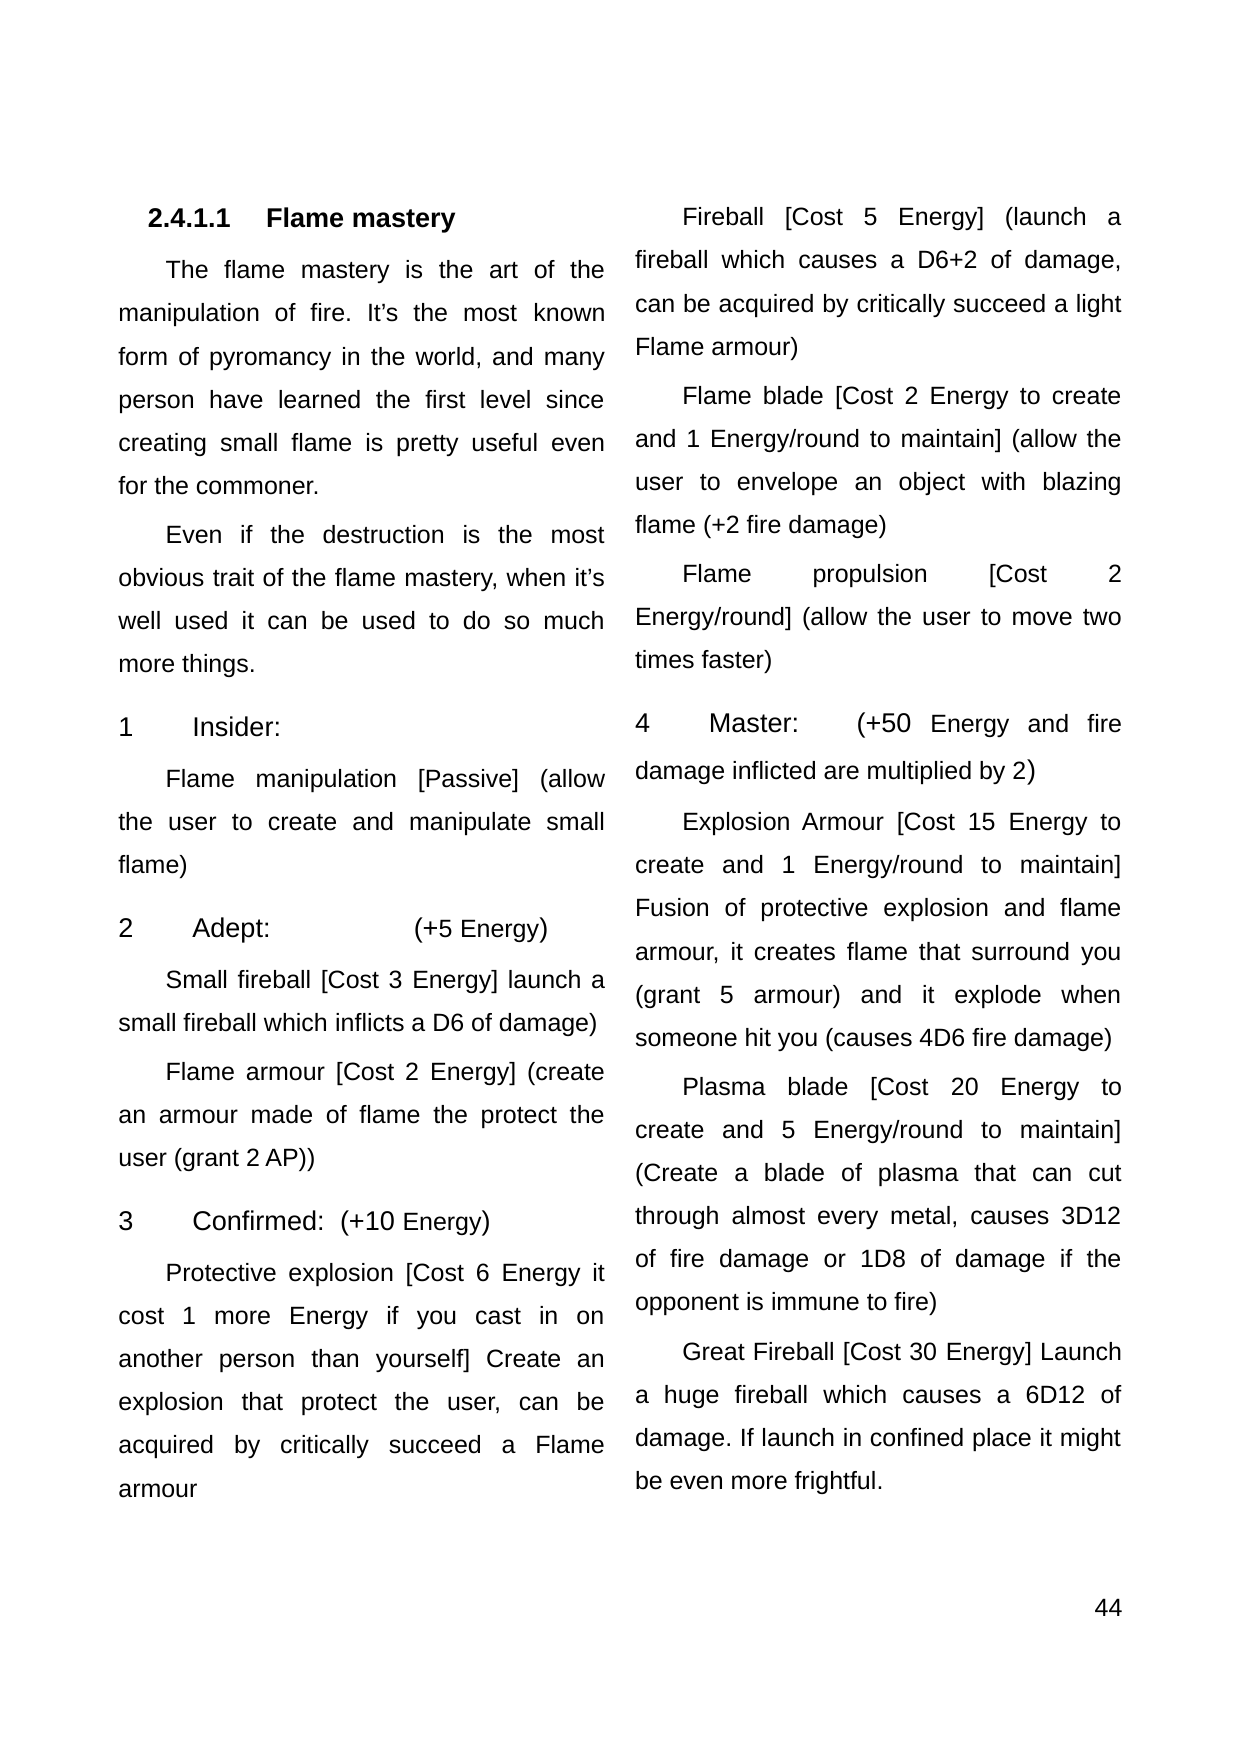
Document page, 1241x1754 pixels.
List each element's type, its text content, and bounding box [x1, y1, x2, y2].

text Flame manipulation [Passive] (allow the user to create and manipulate small flame) [118, 764, 605, 879]
text Even if the destruction is the most obvious trait of the flame mastery, when it’s well used it can be used to do so much more things. [118, 520, 605, 678]
text Fireball [Cost 5 Energy] (launch a fireball which causes a D6+2 of damage, can be acquired by critically succeed a light Flame armour) [635, 202, 1122, 361]
text Great Fireball [Cost 30 Energy] Launch a huge fireball which causes a 6D12 of damage. If launch in confined place it might be even more frightful. [635, 1336, 1122, 1494]
text Flame blade [Cost 2 Energy to create and 1 Energy/round to maintain] (allow the user to envelope an object with blazing flame (+2 fire damage) [635, 381, 1122, 539]
text Small fireball [Cost 3 Energy] launch a small fireball which inflicts a D6 of damage) [118, 965, 605, 1037]
text Protective explosion [Cost 6 Energy it cost 1 more Energy if you cast in on another person than yourself] Create an explosion that protect the user, can be acquired by critically succeed a Flame armour [118, 1258, 605, 1502]
subtitle Insider: [118, 711, 605, 742]
subtitle Adept: (+5 Energy) [118, 912, 605, 943]
subtitle Master: (+50 Energy and fire damage inflicted are multiplied by 2) [635, 707, 1122, 785]
text The flame mastery is the art of the manipulation of fire. It’s the most known form of pyromancy in the world, and many person have learned the first level since creating small flame is pretty useful even for the commoner. [118, 255, 605, 499]
text Flame propulsion [Cost 2 Energy/round] (allow the user to move two times faster) [635, 559, 1122, 674]
subtitle Flame mastery [118, 202, 605, 234]
text Explosion Armour [Cost 15 Energy to create and 1 Energy/round to maintain] Fusion of protective explosion and flame armour, it creates flame that surround you (grant 5 armour) and it explode when someone hit you (causes 4D6 fire damage) [635, 807, 1122, 1051]
text Plasma blade [Cost 20 Energy to create and 5 Energy/round to maintain] (Create a blade of plasma that can cut through almost every metal, causes 3D12 of fire damage or 1D8 of damage if the opponent is immune to fire) [635, 1072, 1122, 1316]
text Flame armour [Cost 2 Energy] (create an armour made of flame the protect the user (grant 2 AP)) [118, 1057, 605, 1172]
subtitle Confirmed: (+10 Energy) [118, 1205, 605, 1236]
